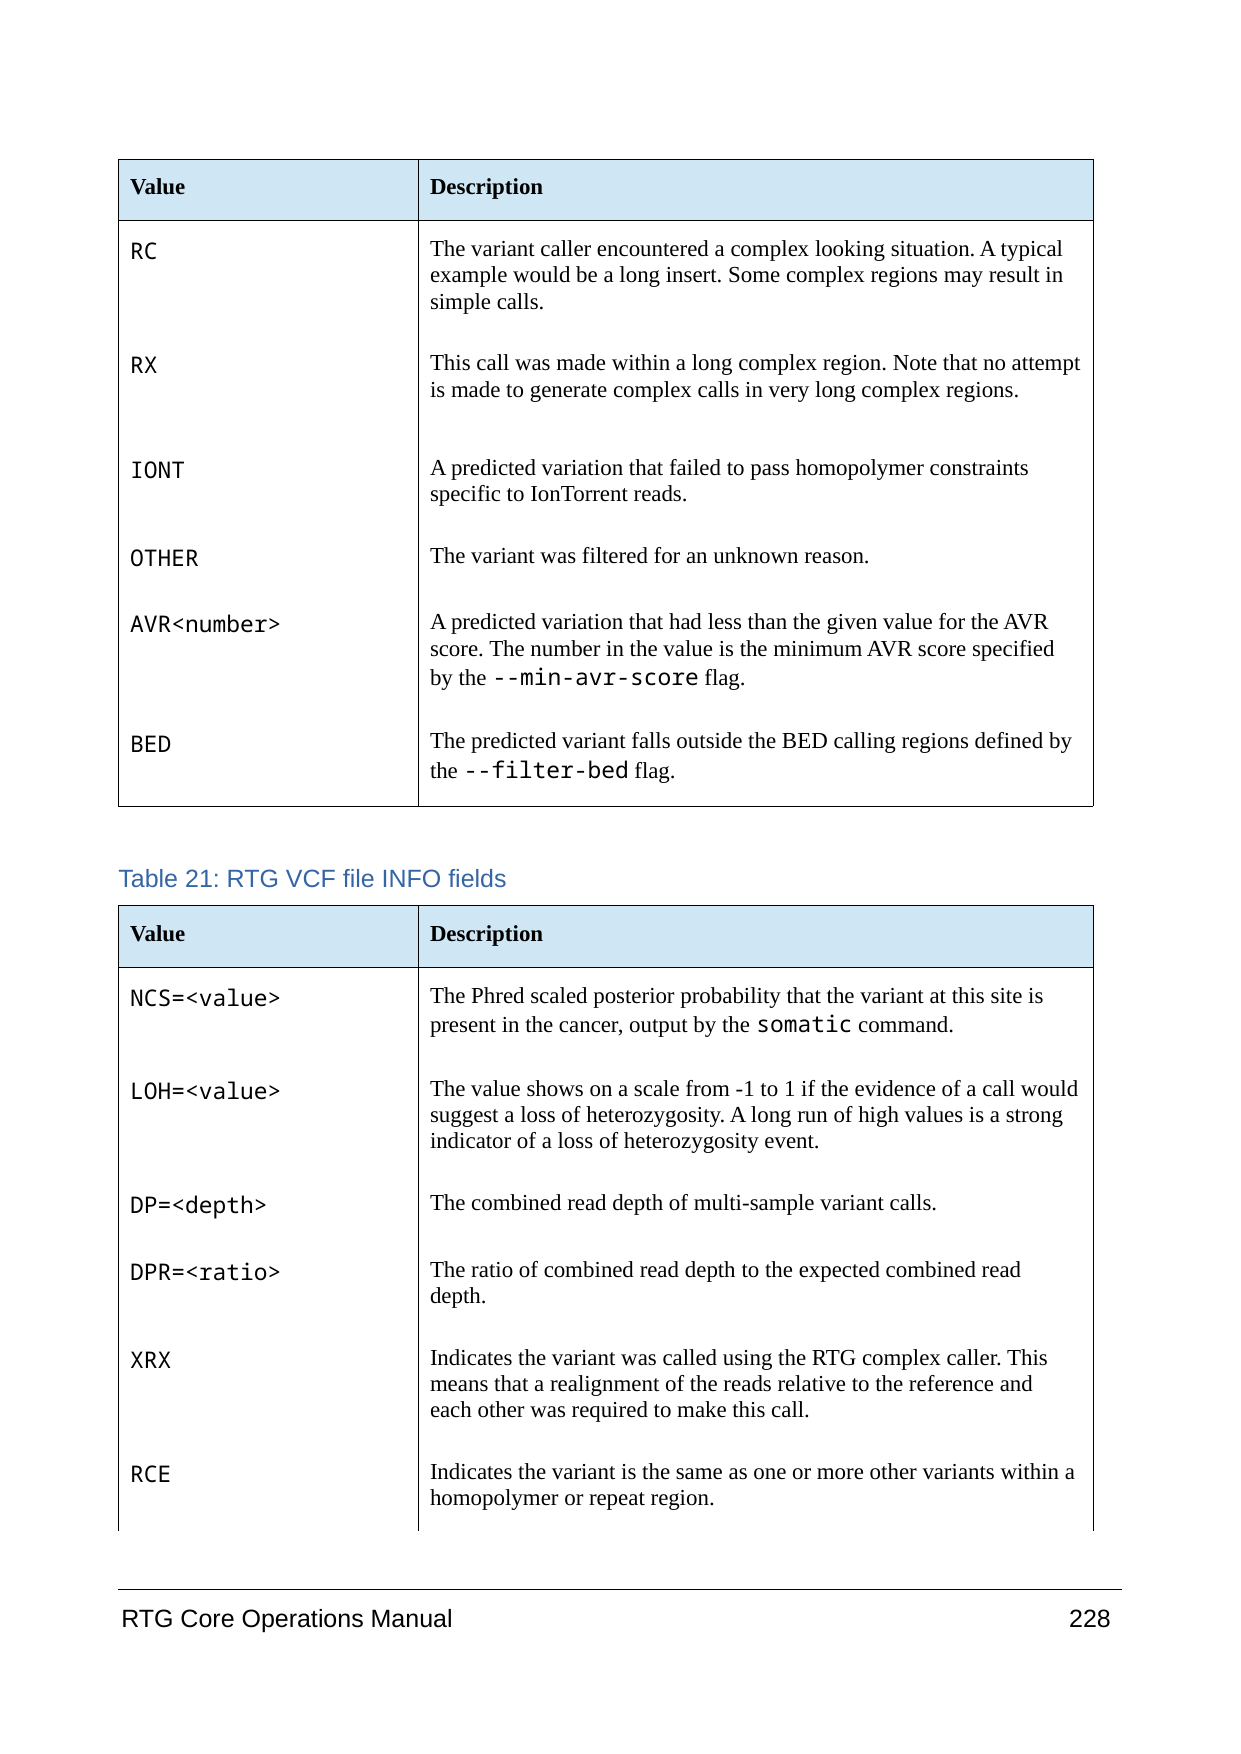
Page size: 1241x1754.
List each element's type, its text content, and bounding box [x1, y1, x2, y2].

table_cell The predicted variant falls outside the BED calling regions defined by the --filter-bed flag. [419, 713, 1093, 806]
table_cell RCE [119, 1444, 418, 1531]
table_cell The variant was filtered for an unknown reason. [419, 527, 1093, 593]
table_cell NCS=<value> [119, 968, 418, 1060]
table_cell This call was made within a long complex region. Note that no attempt is made to generate complex calls in very long complex regions. [419, 335, 1093, 439]
table_cell LOH=<value> [119, 1060, 418, 1174]
table_cell AVR<number> [119, 594, 418, 713]
table_cell A predicted variation that failed to pass homopolymer constraints specific to IonTorrent reads. [419, 439, 1093, 527]
table_cell The variant caller encountered a complex looking situation. A typical example would be a long insert. Some complex regions may result in simple calls. [419, 221, 1093, 335]
table_cell The ratio of combined read depth to the expected combined read depth. [419, 1241, 1093, 1329]
table_cell DP=<depth> [119, 1175, 418, 1241]
table_cell Indicates the variant is the same as one or more other variants within a homopolymer or repeat region. [419, 1444, 1093, 1531]
table_header Value [119, 906, 418, 967]
table_cell Indicates the variant was called using the RTG complex caller. This means that a realignment of the reads relative to the reference and each other was required to make this call. [419, 1329, 1093, 1443]
table_cell RX [119, 335, 418, 439]
text Table 21: RTG VCF file INFO fields [118, 864, 1122, 893]
table_header Value [119, 160, 418, 220]
table_header Description [419, 906, 1093, 967]
table_cell BED [119, 713, 418, 806]
table_cell The value shows on a scale from -1 to 1 if the evidence of a call would suggest a loss of heterozygosity. A long run of high values is a strong indicator of a loss of heterozygosity event. [419, 1060, 1093, 1174]
table_cell A predicted variation that had less than the given value for the AVR score. The number in the value is the minimum AVR score specified by the --min-avr-score flag. [419, 594, 1093, 713]
table_header Description [419, 160, 1093, 220]
table_cell XRX [119, 1329, 418, 1443]
table_cell IONT [119, 439, 418, 527]
table_cell OTHER [119, 527, 418, 593]
table_cell RC [119, 221, 418, 335]
table_cell DPR=<ratio> [119, 1241, 418, 1329]
table_cell The combined read depth of multi-sample variant calls. [419, 1175, 1093, 1241]
table_cell The Phred scaled posterior probability that the variant at this site is present in the cancer, output by the somatic command. [419, 968, 1093, 1060]
